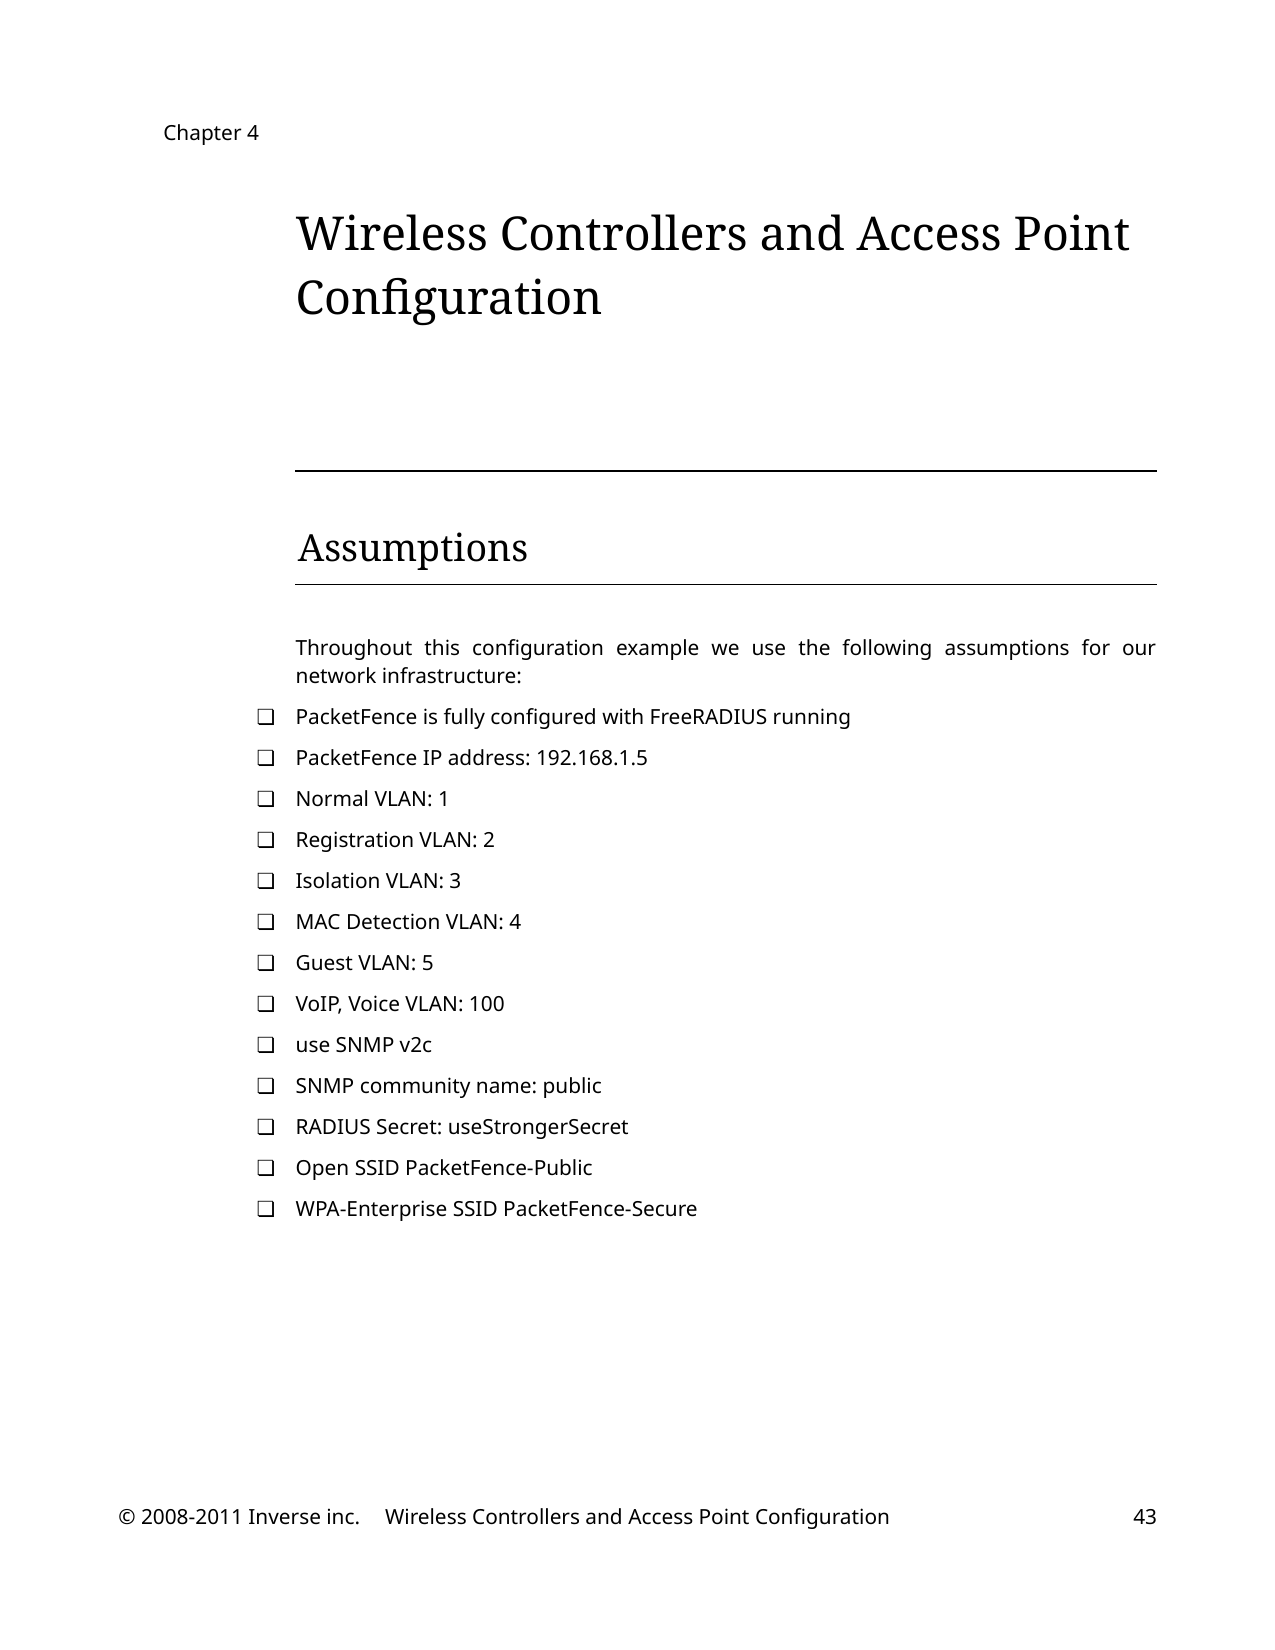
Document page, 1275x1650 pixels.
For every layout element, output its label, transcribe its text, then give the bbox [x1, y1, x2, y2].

list ❏ SNMP community name: public [256, 1071, 1157, 1099]
list ❏ use SNMP v2c [256, 1030, 1157, 1058]
list ❏ MAC Detection VLAN: 4 [256, 907, 1157, 936]
list ❏ Open SSID PacketFence-Public [256, 1153, 1157, 1181]
list ❏ PacketFence IP address: 192.168.1.5 [256, 743, 1157, 772]
list ❏ Isolation VLAN: 3 [256, 866, 1157, 894]
list ❏ RADIUS Secret: useStrongerSecret [256, 1112, 1157, 1140]
list ❏ Guest VLAN: 5 [256, 948, 1157, 976]
list ❏ VoIP, Voice VLAN: 100 [256, 989, 1157, 1017]
list ❏ WPA-Enterprise SSID PacketFence-Secure [256, 1194, 1157, 1222]
subtitle Assumptions [295, 521, 1157, 584]
list ❏ Normal VLAN: 1 [256, 784, 1157, 813]
subtitle Wireless Controllers and Access Point Configuration [295, 201, 1157, 470]
list ❏ Registration VLAN: 2 [256, 825, 1157, 854]
list ❏ PacketFence is fully configured with FreeRADIUS running [256, 702, 1157, 731]
text Throughout this configuration example we use the following assumptions for our network infrastructure: [295, 633, 1157, 690]
